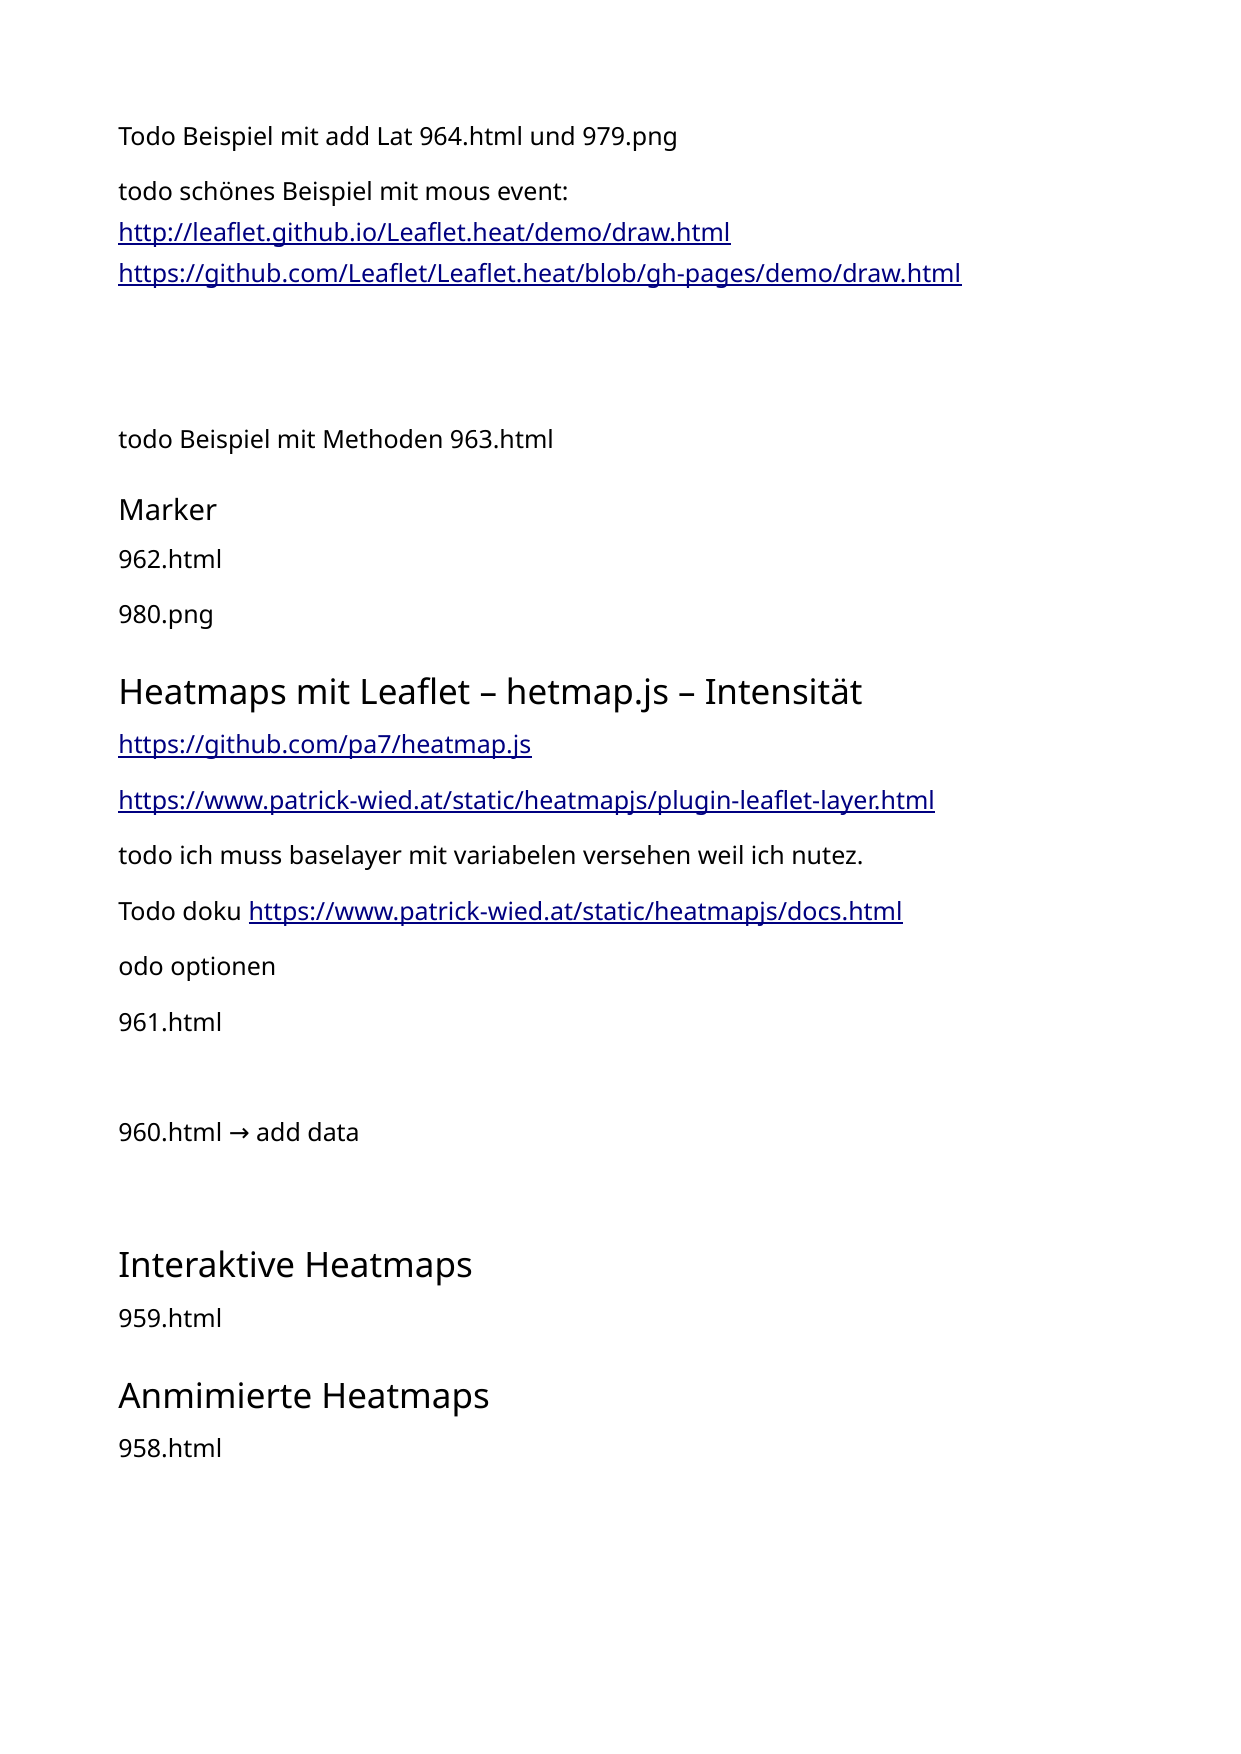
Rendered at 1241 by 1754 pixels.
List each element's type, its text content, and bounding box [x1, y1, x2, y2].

text todo schönes Beispiel mit mous event: http://leaflet.github.io/Leaflet.heat/demo/draw.html https://github.com/Leaflet/Leaflet.heat/blob/gh-pages/demo/draw.html [118, 173, 1122, 289]
text 959.html [118, 1301, 1122, 1335]
subtitle Heatmaps mit Leaflet – hetmap.js – Intensität [118, 667, 1122, 715]
subtitle Interaktive Heatmaps [118, 1241, 1122, 1288]
text https://www.patrick-wied.at/static/heatmapjs/plugin-leaflet-layer.html [118, 783, 1122, 817]
text 961.html [118, 1004, 1122, 1038]
text 980.png [118, 597, 1122, 631]
text odo optionen [118, 949, 1122, 983]
text Todo Beispiel mit add Lat 964.html und 979.png [118, 118, 1122, 152]
text todo Beispiel mit Methoden 963.html [118, 421, 1122, 456]
text 958.html [118, 1431, 1122, 1465]
subtitle Marker [118, 489, 1122, 529]
text Todo doku https://www.patrick-wied.at/static/heatmapjs/docs.html [118, 893, 1122, 927]
text 962.html [118, 542, 1122, 576]
text 960.html → add data [118, 1115, 1122, 1149]
subtitle Anmimierte Heatmaps [118, 1371, 1122, 1418]
text todo ich muss baselayer mit variabelen versehen weil ich nutez. [118, 838, 1122, 872]
text https://github.com/pa7/heatmap.js [118, 727, 1122, 761]
